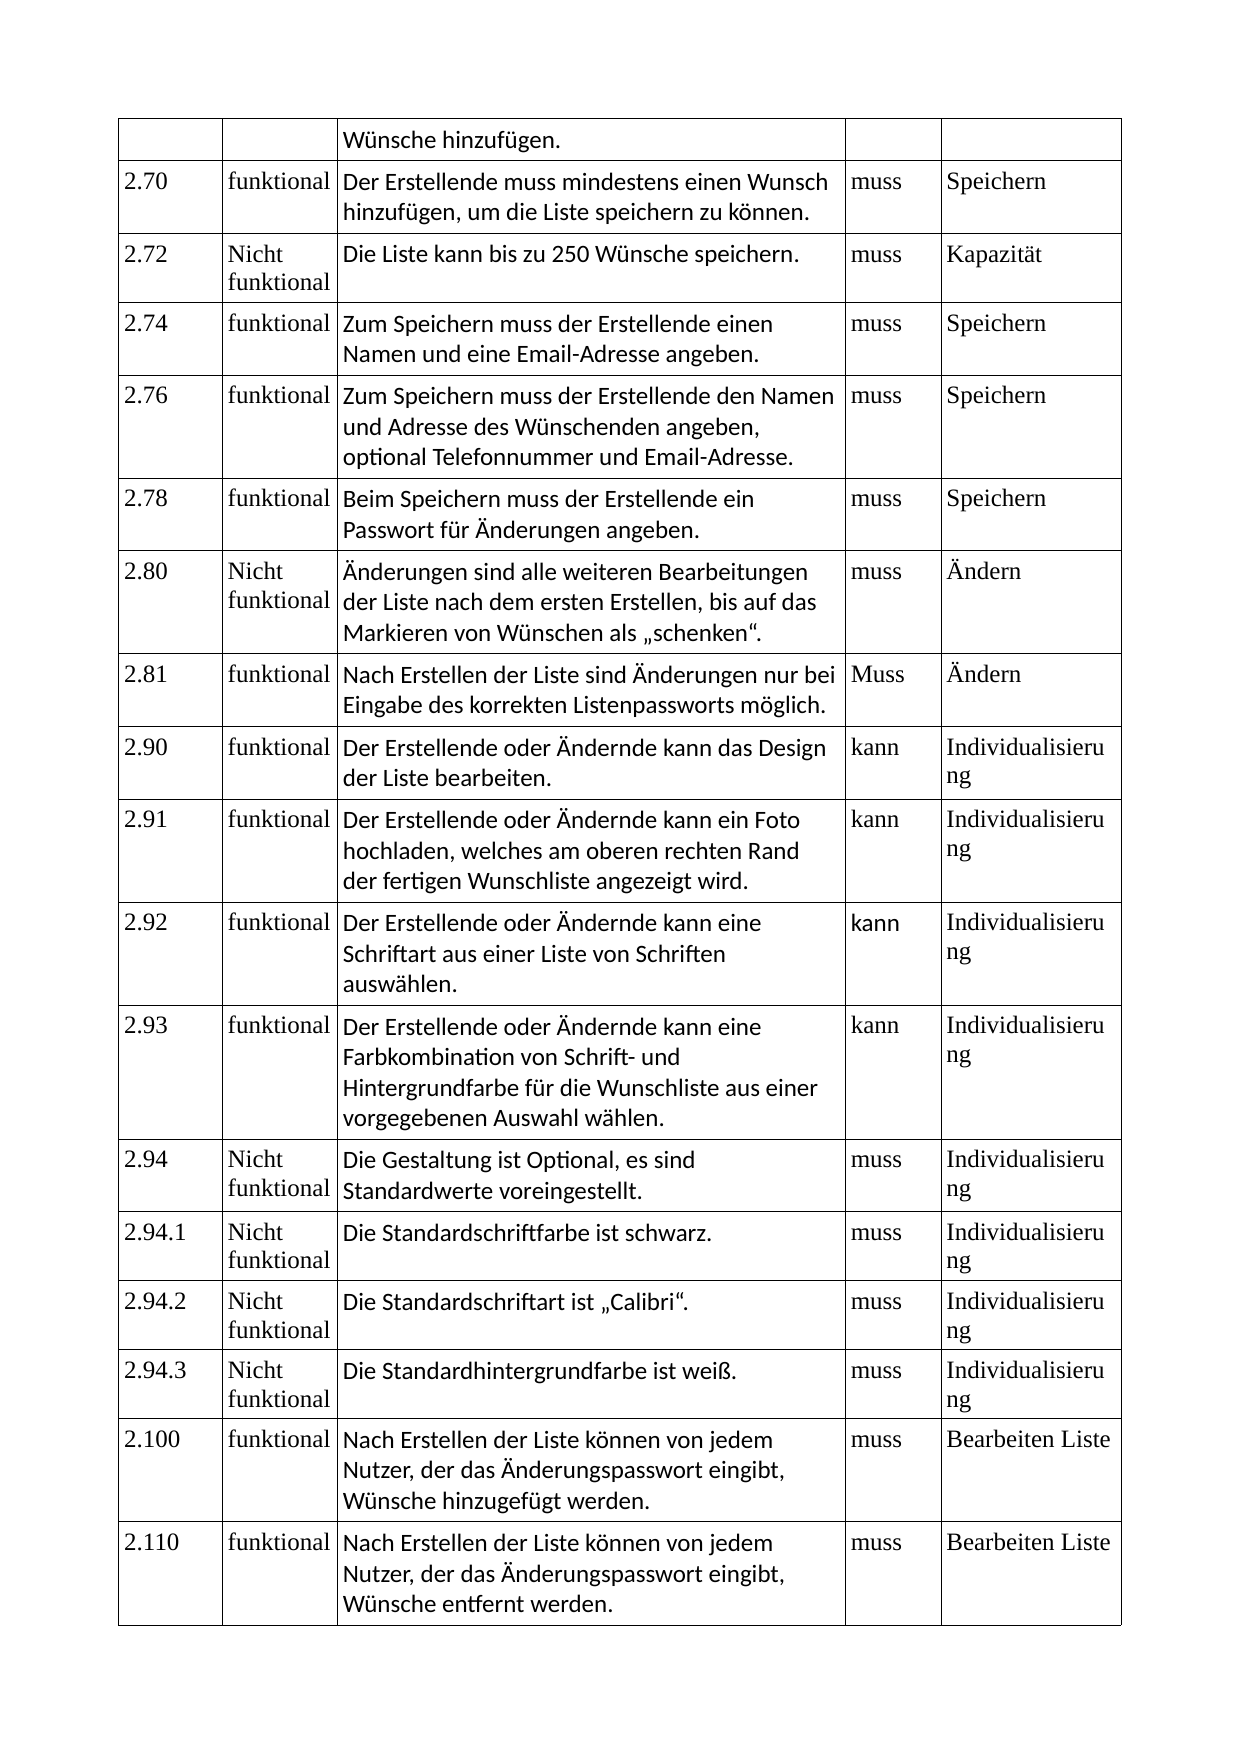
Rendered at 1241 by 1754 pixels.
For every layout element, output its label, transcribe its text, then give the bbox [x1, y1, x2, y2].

table_cell Bearbeiten Liste [942, 1419, 1121, 1521]
table_cell muss [846, 234, 941, 302]
table_cell 2.76 [119, 376, 222, 478]
table_cell Individualisierung [942, 727, 1121, 798]
table_cell muss [846, 1140, 941, 1211]
table_cell Beim Speichern muss der Erstellende ein Passwort für Änderungen angeben. [338, 479, 845, 550]
table_cell [119, 119, 222, 160]
table_cell muss [846, 161, 941, 233]
table_cell 2.100 [119, 1419, 222, 1521]
table_cell Individualisierung [942, 1140, 1121, 1211]
table_cell Die Standardschriftart ist „Calibri“. [338, 1281, 845, 1349]
table_cell [942, 119, 1121, 160]
table_cell funktional [223, 654, 337, 726]
table_cell [846, 119, 941, 160]
table_cell 2.94 [119, 1140, 222, 1211]
table_cell funktional [223, 161, 337, 233]
table_cell Individualisierung [942, 1212, 1121, 1280]
table_cell 2.81 [119, 654, 222, 726]
table_cell Individualisierung [942, 1350, 1121, 1418]
table_cell Die Standardhintergrundfarbe ist weiß. [338, 1350, 845, 1418]
table_cell 2.94.3 [119, 1350, 222, 1418]
table_cell funktional [223, 727, 337, 798]
table_cell muss [846, 1522, 941, 1624]
table_cell funktional [223, 903, 337, 1005]
table_cell Speichern [942, 479, 1121, 550]
table_cell funktional [223, 303, 337, 374]
table_cell Bearbeiten Liste [942, 1522, 1121, 1624]
table_cell Ändern [942, 551, 1121, 653]
table_cell 2.78 [119, 479, 222, 550]
table_cell funktional [223, 1006, 337, 1138]
table_cell Ändern [942, 654, 1121, 726]
table_cell Die Gestaltung ist Optional, es sind Standardwerte voreingestellt. [338, 1140, 845, 1211]
table_cell muss [846, 303, 941, 374]
table_cell 2.94.1 [119, 1212, 222, 1280]
table_cell muss [846, 1212, 941, 1280]
table_cell Nicht funktional [223, 1140, 337, 1211]
table_cell 2.80 [119, 551, 222, 653]
table_cell Nicht funktional [223, 1350, 337, 1418]
table_cell Änderungen sind alle weiteren Bearbeitungen der Liste nach dem ersten Erstellen, bis auf das Markieren von Wünschen als „schenken“. [338, 551, 845, 653]
table_cell Zum Speichern muss der Erstellende einen Namen und eine Email-Adresse angeben. [338, 303, 845, 374]
table_cell Die Liste kann bis zu 250 Wünsche speichern. [338, 234, 845, 302]
table_cell 2.91 [119, 800, 222, 902]
table_cell Individualisierung [942, 1281, 1121, 1349]
table_cell funktional [223, 1522, 337, 1624]
table_cell Die Standardschriftfarbe ist schwarz. [338, 1212, 845, 1280]
table_cell Nach Erstellen der Liste sind Änderungen nur bei Eingabe des korrekten Listenpassworts möglich. [338, 654, 845, 726]
table_cell funktional [223, 376, 337, 478]
table_cell 2.94.2 [119, 1281, 222, 1349]
table_cell [223, 119, 337, 160]
table_cell Nicht funktional [223, 551, 337, 653]
table_cell muss [846, 1281, 941, 1349]
table_cell Individualisierung [942, 1006, 1121, 1138]
table_cell Der Erstellende oder Ändernde kann das Design der Liste bearbeiten. [338, 727, 845, 798]
table_cell 2.110 [119, 1522, 222, 1624]
table_cell muss [846, 551, 941, 653]
table_cell kann [846, 903, 941, 1005]
table_cell 2.93 [119, 1006, 222, 1138]
table_cell 2.92 [119, 903, 222, 1005]
table_cell kann [846, 727, 941, 798]
table_cell Individualisierung [942, 800, 1121, 902]
table_cell Der Erstellende oder Ändernde kann eine Farbkombination von Schrift- und Hintergrundfarbe für die Wunschliste aus einer vorgegebenen Auswahl wählen. [338, 1006, 845, 1138]
table_cell Der Erstellende oder Ändernde kann eine Schriftart aus einer Liste von Schriften auswählen. [338, 903, 845, 1005]
table_cell Speichern [942, 161, 1121, 233]
table_cell Kapazität [942, 234, 1121, 302]
table_cell kann [846, 1006, 941, 1138]
table_cell 2.74 [119, 303, 222, 374]
table_cell Der Erstellende muss mindestens einen Wunsch hinzufügen, um die Liste speichern zu können. [338, 161, 845, 233]
table_cell muss [846, 1419, 941, 1521]
table_cell 2.70 [119, 161, 222, 233]
table_cell Nicht funktional [223, 1212, 337, 1280]
table_cell Wünsche hinzufügen. [338, 119, 845, 160]
table_cell Individualisierung [942, 903, 1121, 1005]
table_cell 2.90 [119, 727, 222, 798]
table_cell Nach Erstellen der Liste können von jedem Nutzer, der das Änderungspasswort eingibt, Wünsche entfernt werden. [338, 1522, 845, 1624]
table_cell funktional [223, 479, 337, 550]
table_cell muss [846, 1350, 941, 1418]
table_cell Nicht funktional [223, 1281, 337, 1349]
table_cell funktional [223, 1419, 337, 1521]
table_cell Speichern [942, 303, 1121, 374]
table_cell Speichern [942, 376, 1121, 478]
table_cell Nach Erstellen der Liste können von jedem Nutzer, der das Änderungspasswort eingibt, Wünsche hinzugefügt werden. [338, 1419, 845, 1521]
table_cell Zum Speichern muss der Erstellende den Namen und Adresse des Wünschenden angeben, optional Telefonnummer und Email-Adresse. [338, 376, 845, 478]
table_cell Nicht funktional [223, 234, 337, 302]
table_cell muss [846, 479, 941, 550]
table_cell Der Erstellende oder Ändernde kann ein Foto hochladen, welches am oberen rechten Rand der fertigen Wunschliste angezeigt wird. [338, 800, 845, 902]
table_cell Muss [846, 654, 941, 726]
table_cell 2.72 [119, 234, 222, 302]
table_cell muss [846, 376, 941, 478]
table_cell funktional [223, 800, 337, 902]
table_cell kann [846, 800, 941, 902]
